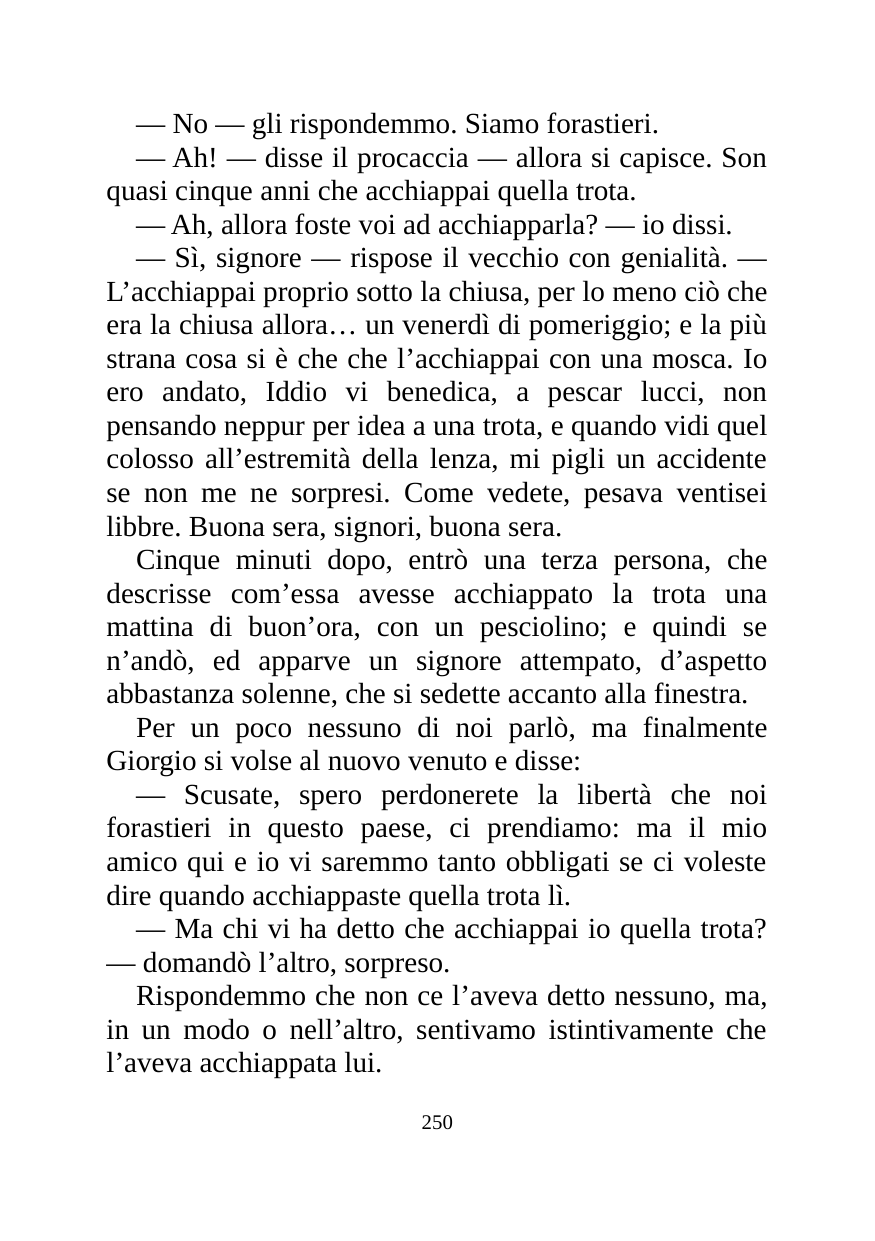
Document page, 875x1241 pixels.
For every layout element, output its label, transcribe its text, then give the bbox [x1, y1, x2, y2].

text — Ah, allora foste voi ad acchiapparla? — io dissi. [106, 207, 768, 240]
text — No — gli rispondemmo. Siamo forastieri. [106, 106, 768, 140]
text — Ah! — disse il procaccia — allora si capisce. Son quasi cinque anni che acchiappai quella trota. [106, 140, 768, 207]
text Rispondemmo che non ce l’aveva detto nessuno, ma, in un modo o nell’altro, sentivamo istintivamente che l’aveva acchiappata lui. [106, 978, 768, 1079]
text — Scusate, spero perdonerete la libertà che noi forastieri in questo paese, ci prendiamo: ma il mio amico qui e io vi saremmo tanto obbligati se ci voleste dire quando acchiappaste quella trota lì. [106, 777, 768, 911]
text Per un poco nessuno di noi parlò, ma finalmente Giorgio si volse al nuovo venuto e disse: [106, 710, 768, 777]
text — Ma chi vi ha detto che acchiappai io quella trota? — domandò l’altro, sorpreso. [106, 911, 768, 978]
text Cinque minuti dopo, entrò una terza persona, che descrisse com’essa avesse acchiappato la trota una mattina di buon’ora, con un pesciolino; e quindi se n’andò, ed apparve un signore attempato, d’aspetto abbastanza solenne, che si sedette accanto alla finestra. [106, 542, 768, 710]
text — Sì, signore — rispose il vecchio con genialità. — L’acchiappai proprio sotto la chiusa, per lo meno ciò che era la chiusa allora… un venerdì di pomeriggio; e la più strana cosa si è che che l’acchiappai con una mosca. Io ero andato, Iddio vi benedica, a pescar lucci, non pensando neppur per idea a una trota, e quando vidi quel colosso all’estremità della lenza, mi pigli un accidente se non me ne sorpresi. Come vedete, pesava ventisei libbre. Buona sera, signori, buona sera. [106, 240, 768, 542]
